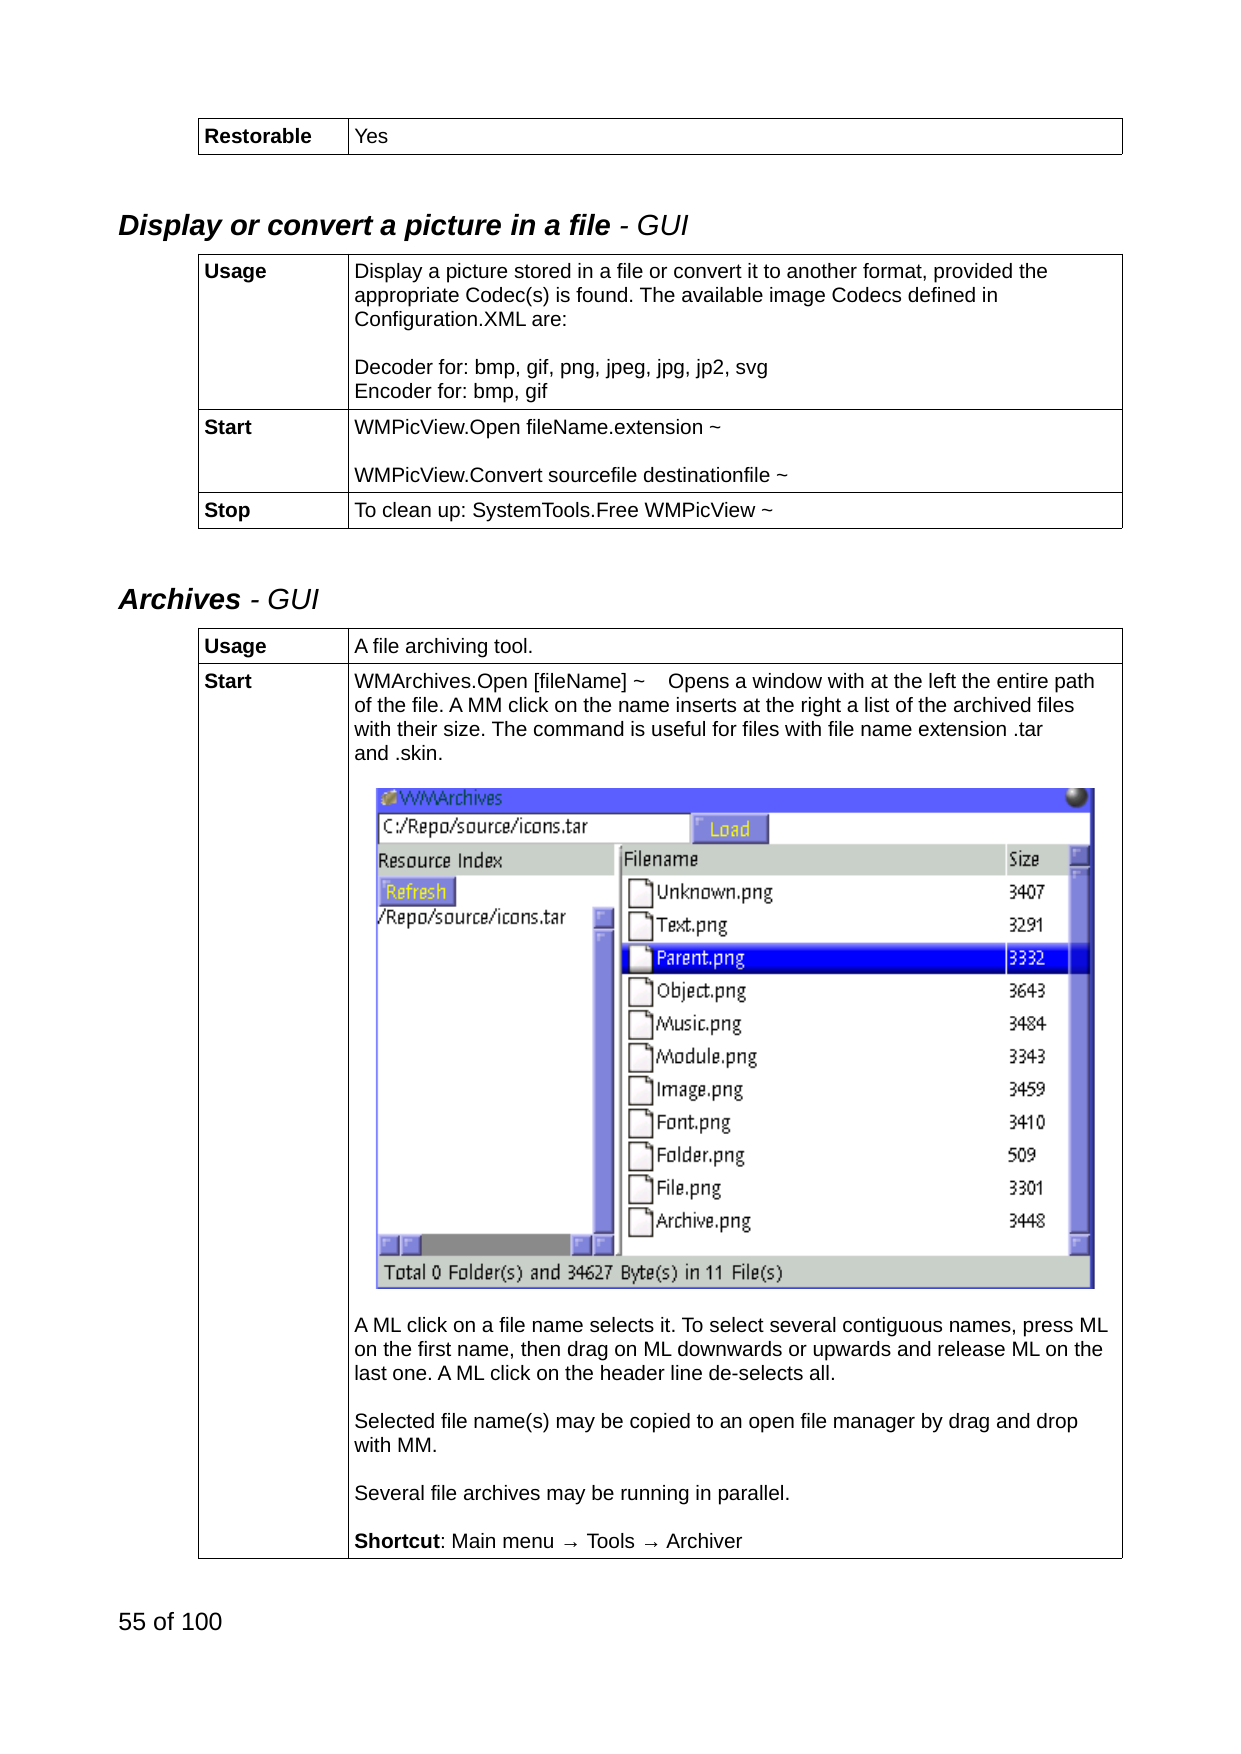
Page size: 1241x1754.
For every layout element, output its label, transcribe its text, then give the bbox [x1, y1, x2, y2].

subtitle Archives - GUI [118, 582, 1122, 615]
table_cell WMArchives.Open [fileName] ~ Opens a window with at the left the entire path of the file. A MM click on the name inserts at the right a list of the archived files with their size. The command is useful for files with file name extension .tar and .skin. A ML click on a file name selects it. To select several contiguous names, press ML on the first name, then drag on ML downwards or upwards and release ML on the last one. A ML click on the header line de-selects all. Selected file name(s) may be copied to an open file manager by drag and drop with MM. Several file archives may be running in parallel. Shortcut: Main menu → Tools → Archiver [349, 664, 1122, 1558]
table_cell To clean up: SystemTools.Free WMPicView ~ [349, 493, 1122, 528]
subtitle Display or convert a picture in a file - GUI [118, 207, 1122, 241]
table_cell Yes [349, 119, 1122, 154]
table_cell WMPicView.Open fileName.extension ~ WMPicView.Convert sourcefile destinationfile ~ [349, 410, 1122, 492]
table_header Usage [199, 629, 348, 663]
table_header Display a picture stored in a file or convert it to another format, provided the appropriate Codec(s) is found. The available image Codecs defined in Configuration.XML are: Decoder for: bmp, gif, png, jpeg, jpg, jp2, svg Encoder for: bmp, gif [349, 255, 1122, 409]
table_header A file archiving tool. [349, 629, 1122, 663]
table_cell Stop [199, 493, 348, 528]
table_cell Restorable [199, 119, 348, 154]
table_header Usage [199, 255, 348, 409]
table_cell Start [199, 664, 348, 1558]
table_cell Start [199, 410, 348, 492]
picture [375, 788, 1095, 1289]
